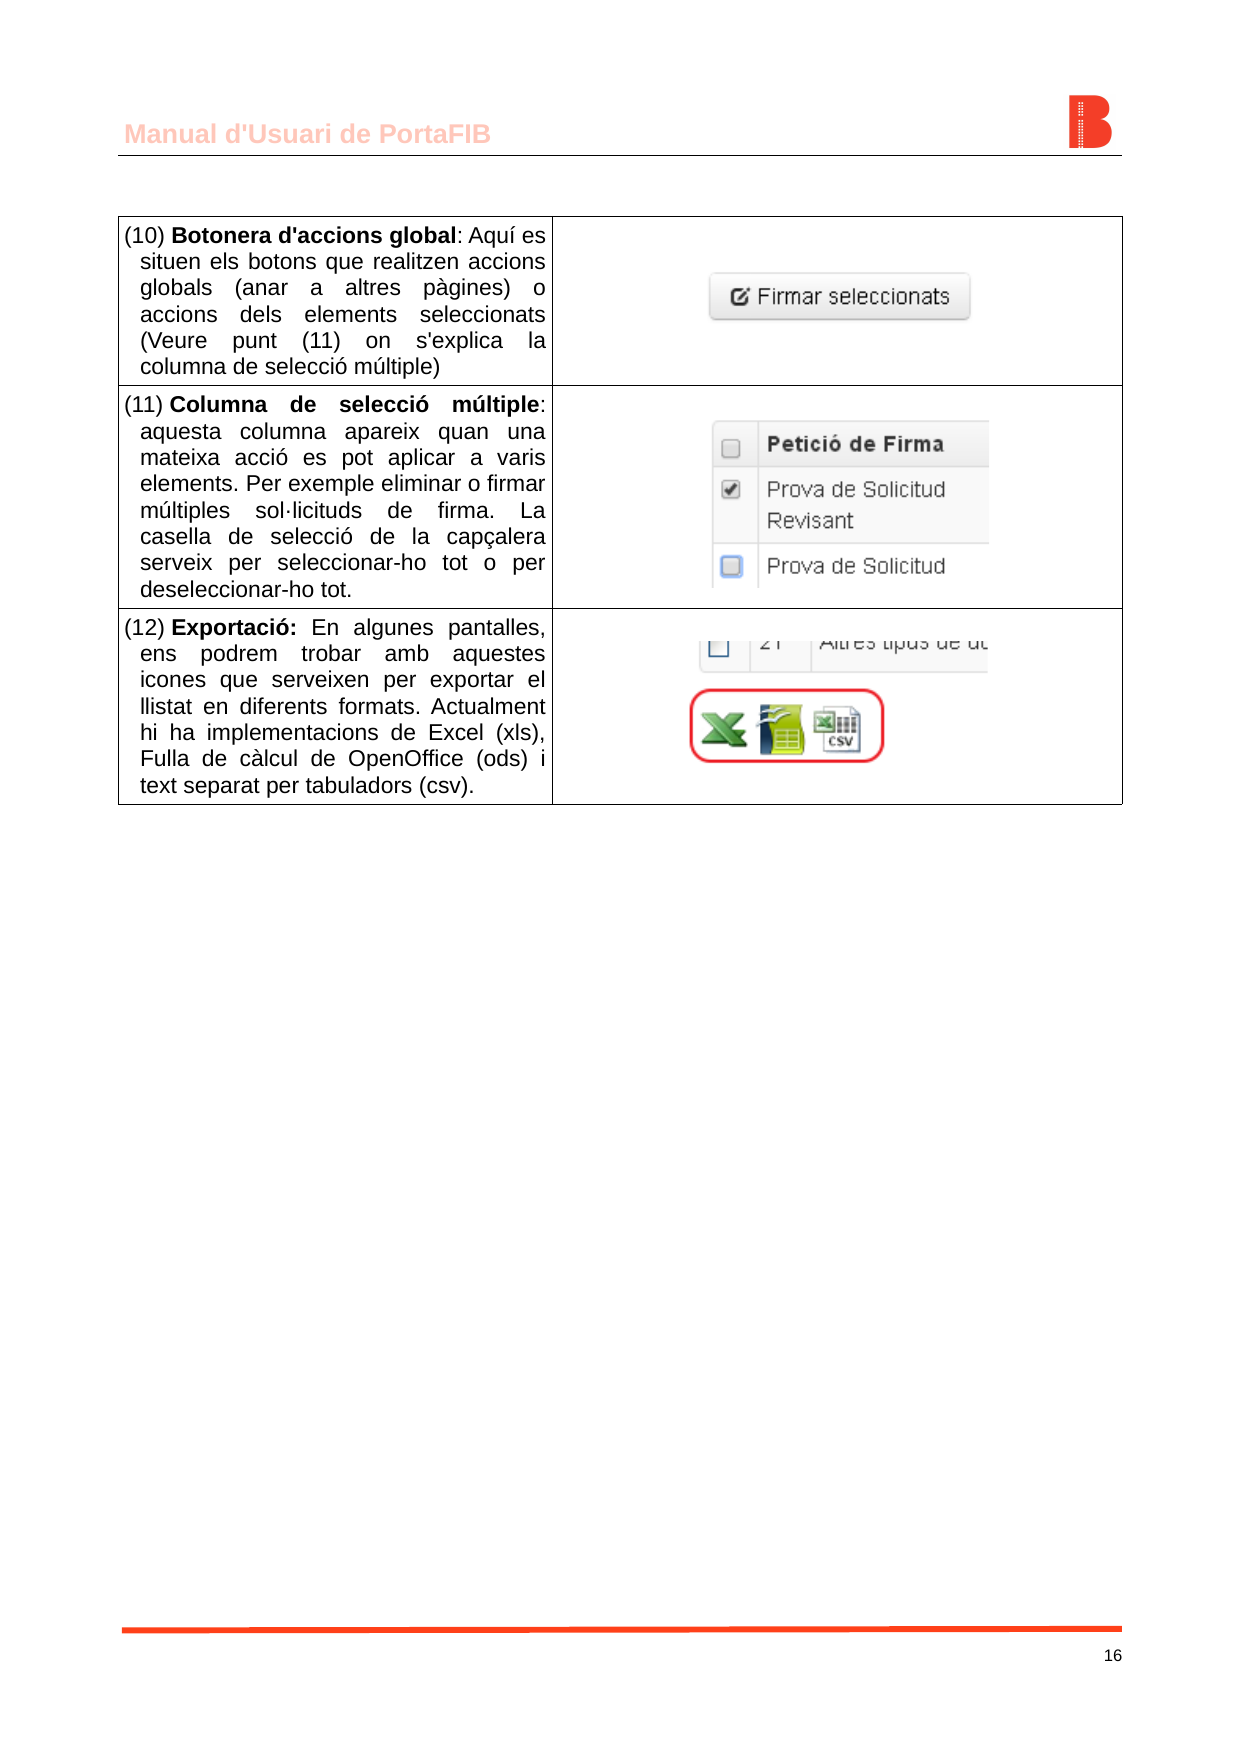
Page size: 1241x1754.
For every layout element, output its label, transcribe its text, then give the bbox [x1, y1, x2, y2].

table_cell [553, 217, 1122, 385]
picture [692, 263, 982, 338]
table_cell Botonera d'accions global: Aquí es situen els botons que realitzen accions globals (anar a altres pàgines) o accions dels elements seleccionats (Veure punt (11) on s'explica la columna de selecció múltiple) [119, 217, 552, 385]
table_cell [553, 609, 1122, 804]
table_cell Columna de selecció múltiple: aquesta columna apareix quan una mateixa acció es pot aplicar a varis elements. Per exemple eliminar o firmar múltiples sol·licituds de firma. La casella de selecció de la capçalera serveix per seleccionar-ho tot o per deseleccionar-ho tot. [119, 386, 552, 608]
picture [679, 641, 988, 771]
picture [1063, 94, 1117, 150]
table_cell Exportació: En algunes pantalles, ens podrem trobar amb aquestes icones que serveixen per exportar el llistat en diferents formats. Actualment hi ha implementacions de Excel (xls), Fulla de càlcul de OpenOffice (ods) i text separat per tabuladors (csv). [119, 609, 552, 804]
table_cell [553, 386, 1122, 608]
picture [684, 405, 990, 588]
